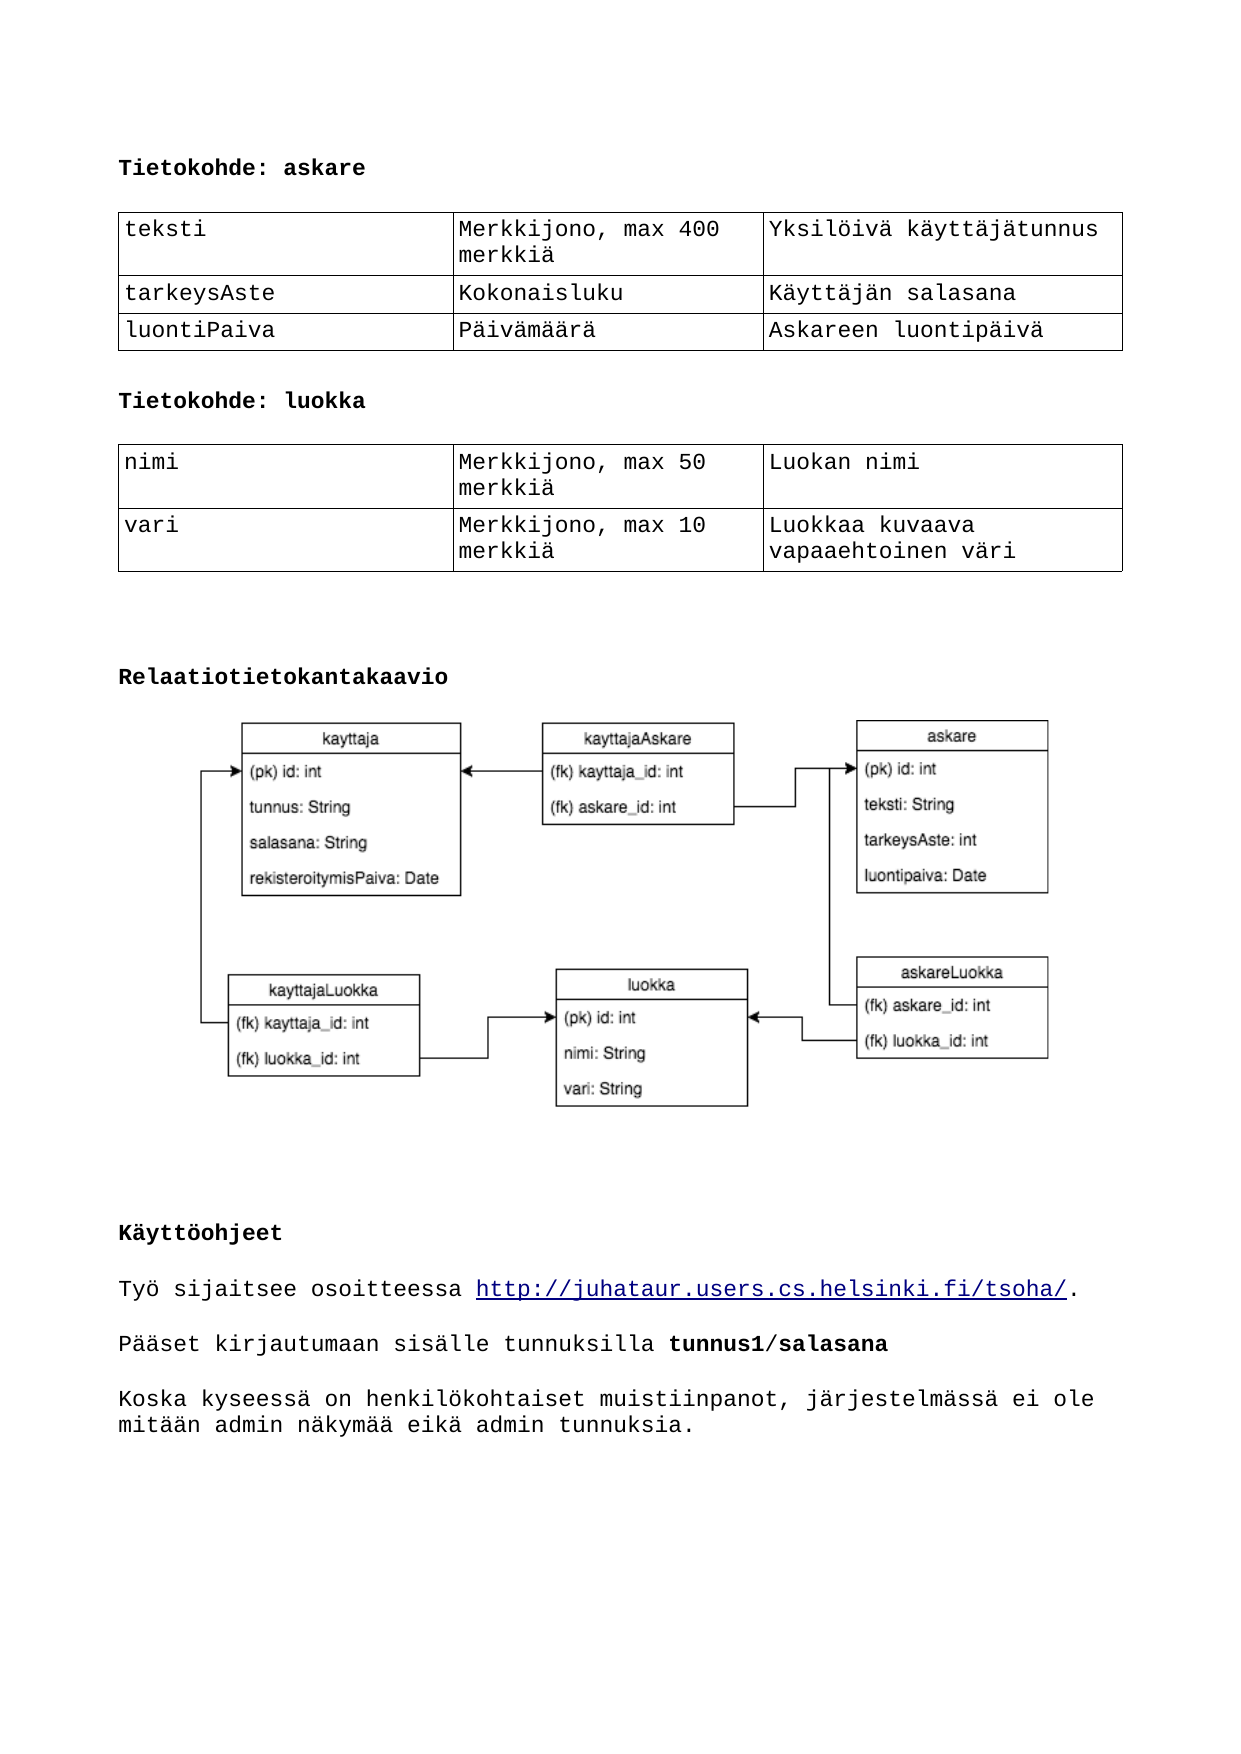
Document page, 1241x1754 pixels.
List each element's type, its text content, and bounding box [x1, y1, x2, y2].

table_header Merkkijono, max 50 merkkiä [454, 445, 763, 508]
table_cell Päivämäärä [454, 314, 763, 350]
table_cell Merkkijono, max 10 merkkiä [454, 509, 763, 571]
table_cell Luokkaa kuvaava vapaaehtoinen väri [764, 509, 1122, 571]
text Pääset kirjautumaan sisälle tunnuksilla tunnus1/salasana [118, 1332, 1122, 1358]
text Relaatiotietokantakaavio [118, 665, 1122, 691]
text Koska kyseessä on henkilökohtaiset muistiinpanot, järjestelmässä ei ole mitään admin näkymää eikä admin tunnuksia. [118, 1388, 1122, 1439]
text Tietokohde: luokka [118, 389, 1122, 415]
table_header Luokan nimi [764, 445, 1122, 508]
table_cell Käyttäjän salasana [764, 276, 1122, 313]
table_cell tarkeysAste [119, 276, 453, 313]
table_header teksti [119, 213, 453, 275]
text Työ sijaitsee osoitteessa http://juhataur.users.cs.helsinki.fi/tsoha/. [118, 1277, 1122, 1303]
text Käyttöohjeet [118, 1221, 1122, 1247]
table_header nimi [119, 445, 453, 508]
table_header Merkkijono, max 400 merkkiä [454, 213, 763, 275]
table_cell Askareen luontipäivä [764, 314, 1122, 350]
table_cell Kokonaisluku [454, 276, 763, 313]
text Tietokohde: askare [118, 157, 1122, 182]
table_cell vari [119, 509, 453, 571]
table_header Yksilöivä käyttäjätunnus [764, 213, 1122, 275]
table_cell luontiPaiva [119, 314, 453, 350]
picture [192, 720, 1049, 1111]
